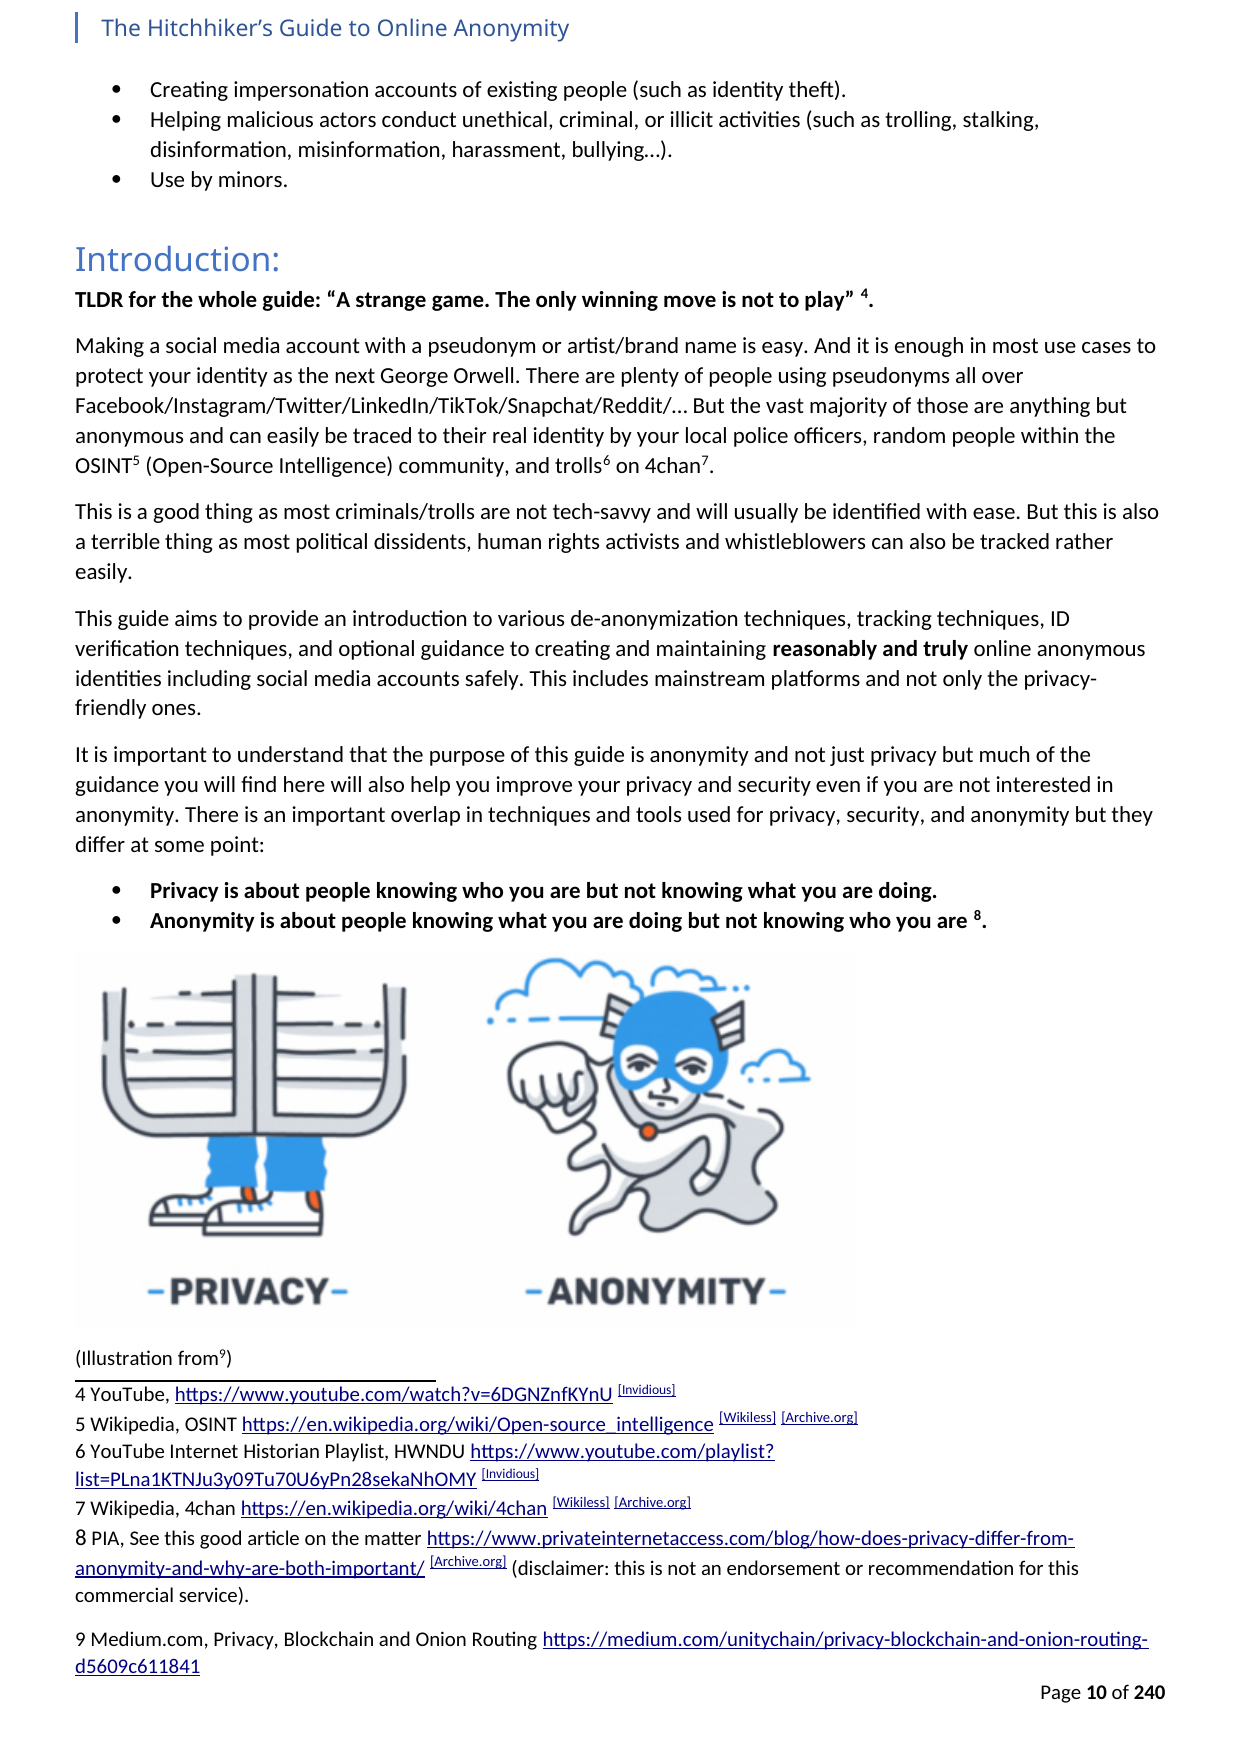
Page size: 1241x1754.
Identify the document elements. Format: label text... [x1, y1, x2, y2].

text This is a good thing as most criminals/trolls are not tech-savvy and will usually be identified with ease. But this is also a terrible thing as most political dissidents, human rights activists and whistleblowers can also be tracked rather easily. [75, 497, 1165, 585]
text This guide aims to provide an introduction to various de-anonymization techniques, tracking techniques, ID verification techniques, and optional guidance to creating and maintaining reasonably and truly online anonymous identities including social media accounts safely. This includes mainstream platforms and not only the privacy-friendly ones. [75, 604, 1165, 722]
list Use by minors. [112, 165, 1165, 193]
text Wikipedia, OSINT https://en.wikipedia.org/wiki/Open-source_intelligence [Wikiless] [Archive.org] [75, 1409, 1165, 1437]
list Helping malicious actors conduct unethical, criminal, or illicit activities (such as trolling, stalking, disinformation, misinformation, harassment, bullying…). [112, 105, 1165, 163]
list Privacy is about people knowing who you are but not knowing what you are doing. [112, 876, 1165, 904]
text YouTube, https://www.youtube.com/watch?v=6DGNZnfKYnU [Invidious] [75, 1381, 1165, 1407]
picture [75, 952, 857, 1327]
text YouTube Internet Historian Playlist, HWNDU https://www.youtube.com/playlist?list=PLna1KTNJu3y09Tu70U6yPn28sekaNhOMY [Invidious] [75, 1438, 1165, 1491]
text Making a social media account with a pseudonym or artist/brand name is easy. And it is enough in most use cases to protect your identity as the next George Orwell. There are plenty of people using pseudonyms all over Facebook/Instagram/Twitter/LinkedIn/TikTok/Snapchat/Reddit/… But the vast majority of those are anything but anonymous and can easily be traced to their real identity by your local police officers, random people within the OSINT (Open-Source Intelligence) community, and trolls on 4chan. [75, 331, 1165, 479]
list Creating impersonation accounts of existing people (such as identity theft). [112, 75, 1165, 103]
list Anonymity is about people knowing what you are doing but not knowing who you are . [112, 906, 1165, 934]
subtitle Introduction: [75, 236, 1165, 282]
text (Illustration from) [75, 1345, 1165, 1371]
text Wikipedia, 4chan https://en.wikipedia.org/wiki/4chan [Wikiless] [Archive.org] [75, 1493, 1165, 1521]
list PIA, See this good article on the matter https://www.privateinternetaccess.com/blog/how-does-privacy-differ-from-anonymity-and-why-are-both-important/ [Archive.org] (disclaimer: this is not an endorsement or recommendation for this commercial service). [75, 1523, 1165, 1608]
text It is important to understand that the purpose of this guide is anonymity and not just privacy but much of the guidance you will find here will also help you improve your privacy and security even if you are not interested in anonymity. There is an important overlap in techniques and tools used for privacy, security, and anonymity but they differ at some point: [75, 740, 1165, 858]
text Medium.com, Privacy, Blockchain and Onion Routing https://medium.com/unitychain/privacy-blockchain-and-onion-routing-d5609c611841 [75, 1626, 1165, 1679]
text TLDR for the whole guide: “A strange game. The only winning move is not to play” . [75, 285, 1165, 313]
